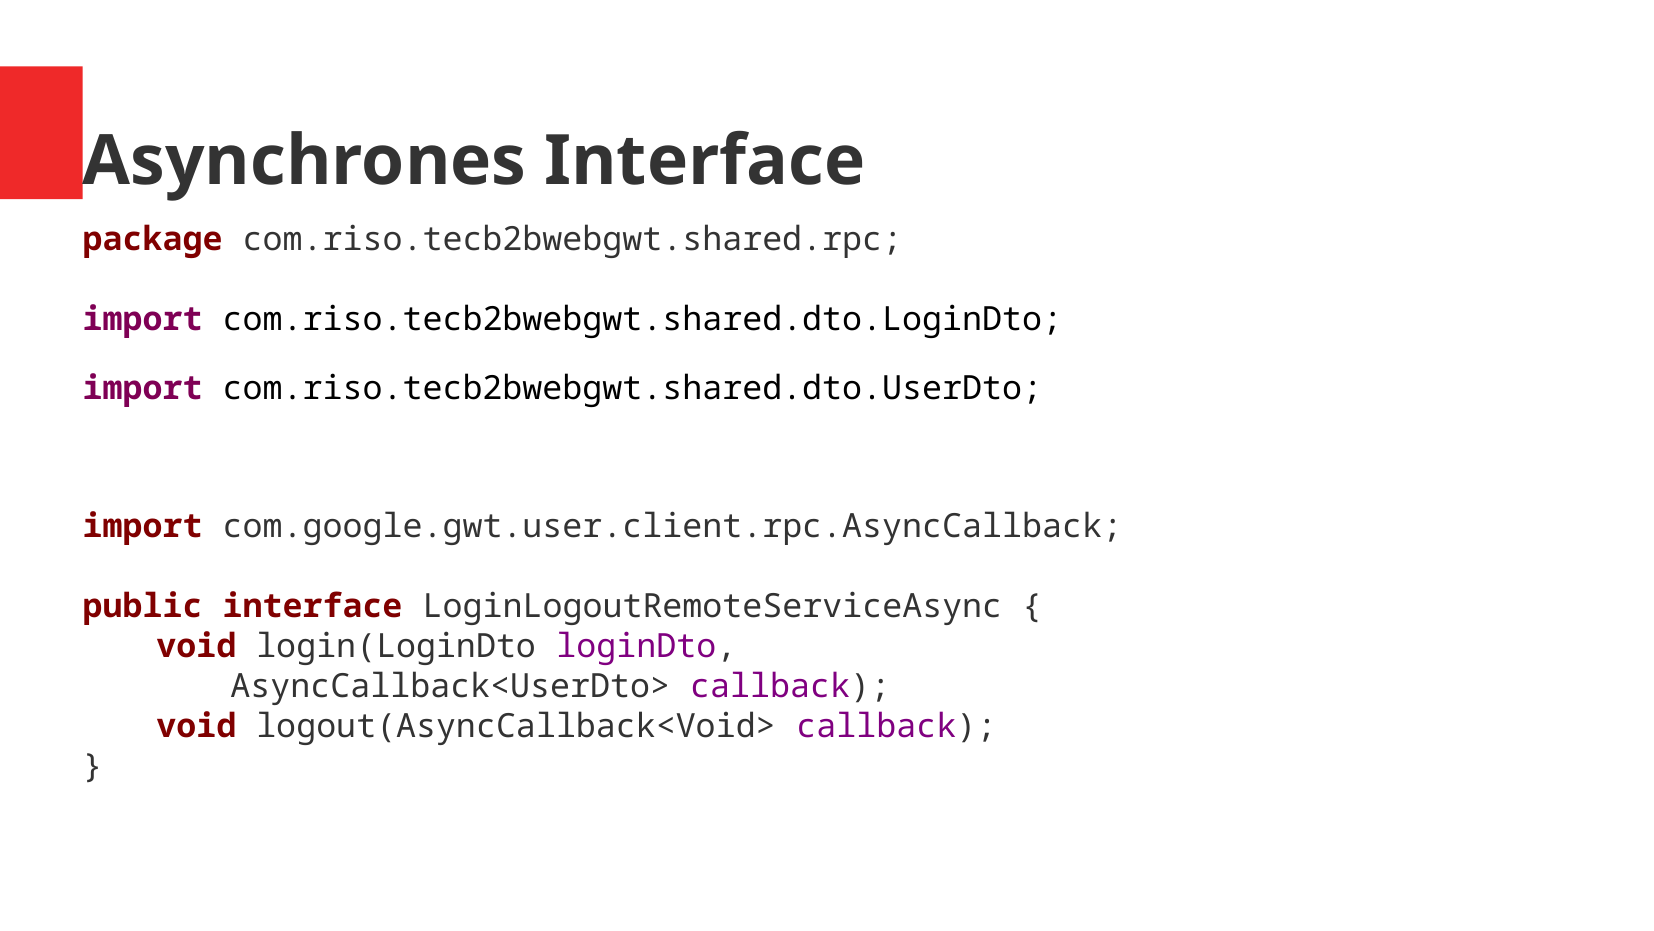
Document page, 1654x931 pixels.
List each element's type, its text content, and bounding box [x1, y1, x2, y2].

title Asynchrones Interface [82, 33, 1571, 196]
list package com.riso.tecb2bwebgwt.shared.rpc; import com.riso.tecb2bwebgwt.shared.dto.LoginDto; import com.riso.tecb2bwebgwt.shared.dto.UserDto; import com.google.gwt.user.client.rpc.AsyncCallback; public interface LoginLogoutRemoteServiceAsync { void login(LoginDto loginDto, AsyncCallback<UserDto> callback); void logout(AsyncCallback<Void> callback); } [82, 217, 1571, 830]
